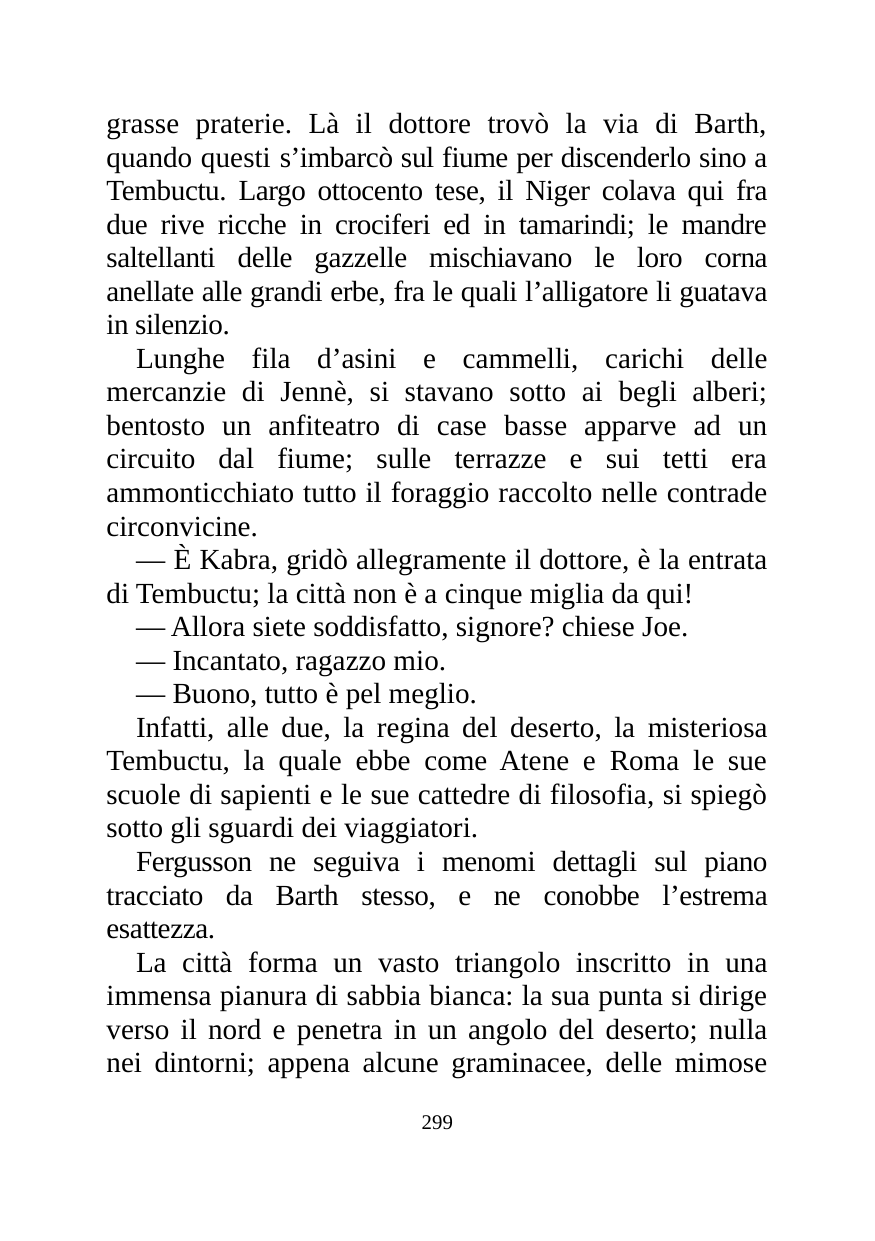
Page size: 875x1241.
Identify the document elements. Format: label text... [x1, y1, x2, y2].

text Lunghe fila d’asini e cammelli, carichi delle mercanzie di Jennè, si stavano sotto ai begli alberi; bentosto un anfiteatro di case basse apparve ad un circuito dal fiume; sulle terrazze e sui tetti era ammonticchiato tutto il foraggio raccolto nelle contrade circonvicine. [106, 341, 768, 542]
text Fergusson ne seguiva i menomi dettagli sul piano tracciato da Barth stesso, e ne conobbe l’estrema esattezza. [106, 844, 768, 945]
text grasse praterie. Là il dottore trovò la via di Barth, quando questi s’imbarcò sul fiume per discenderlo sino a Tembuctu. Largo ottocento tese, il Niger colava qui fra due rive ricche in crociferi ed in tamarindi; le mandre saltellanti delle gazzelle mischiavano le loro corna anellate alle grandi erbe, fra le quali l’alligatore li guatava in silenzio. [106, 106, 768, 341]
text Infatti, alle due, la regina del deserto, la misteriosa Tembuctu, la quale ebbe come Atene e Roma le sue scuole di sapienti e le sue cattedre di filosofia, si spiegò sotto gli sguardi dei viaggiatori. [106, 710, 768, 844]
text — Incantato, ragazzo mio. [106, 643, 768, 676]
text — Buono, tutto è pel meglio. [106, 676, 768, 710]
text — È Kabra, gridò allegramente il dottore, è la entrata di Tembuctu; la città non è a cinque miglia da qui! [106, 542, 768, 609]
text La città forma un vasto triangolo inscritto in una immensa pianura di sabbia bianca: la sua punta si dirige verso il nord e penetra in un angolo del deserto; nulla nei dintorni; appena alcune graminacee, delle mimose [106, 945, 768, 1079]
text — Allora siete soddisfatto, signore? chiese Joe. [106, 609, 768, 643]
